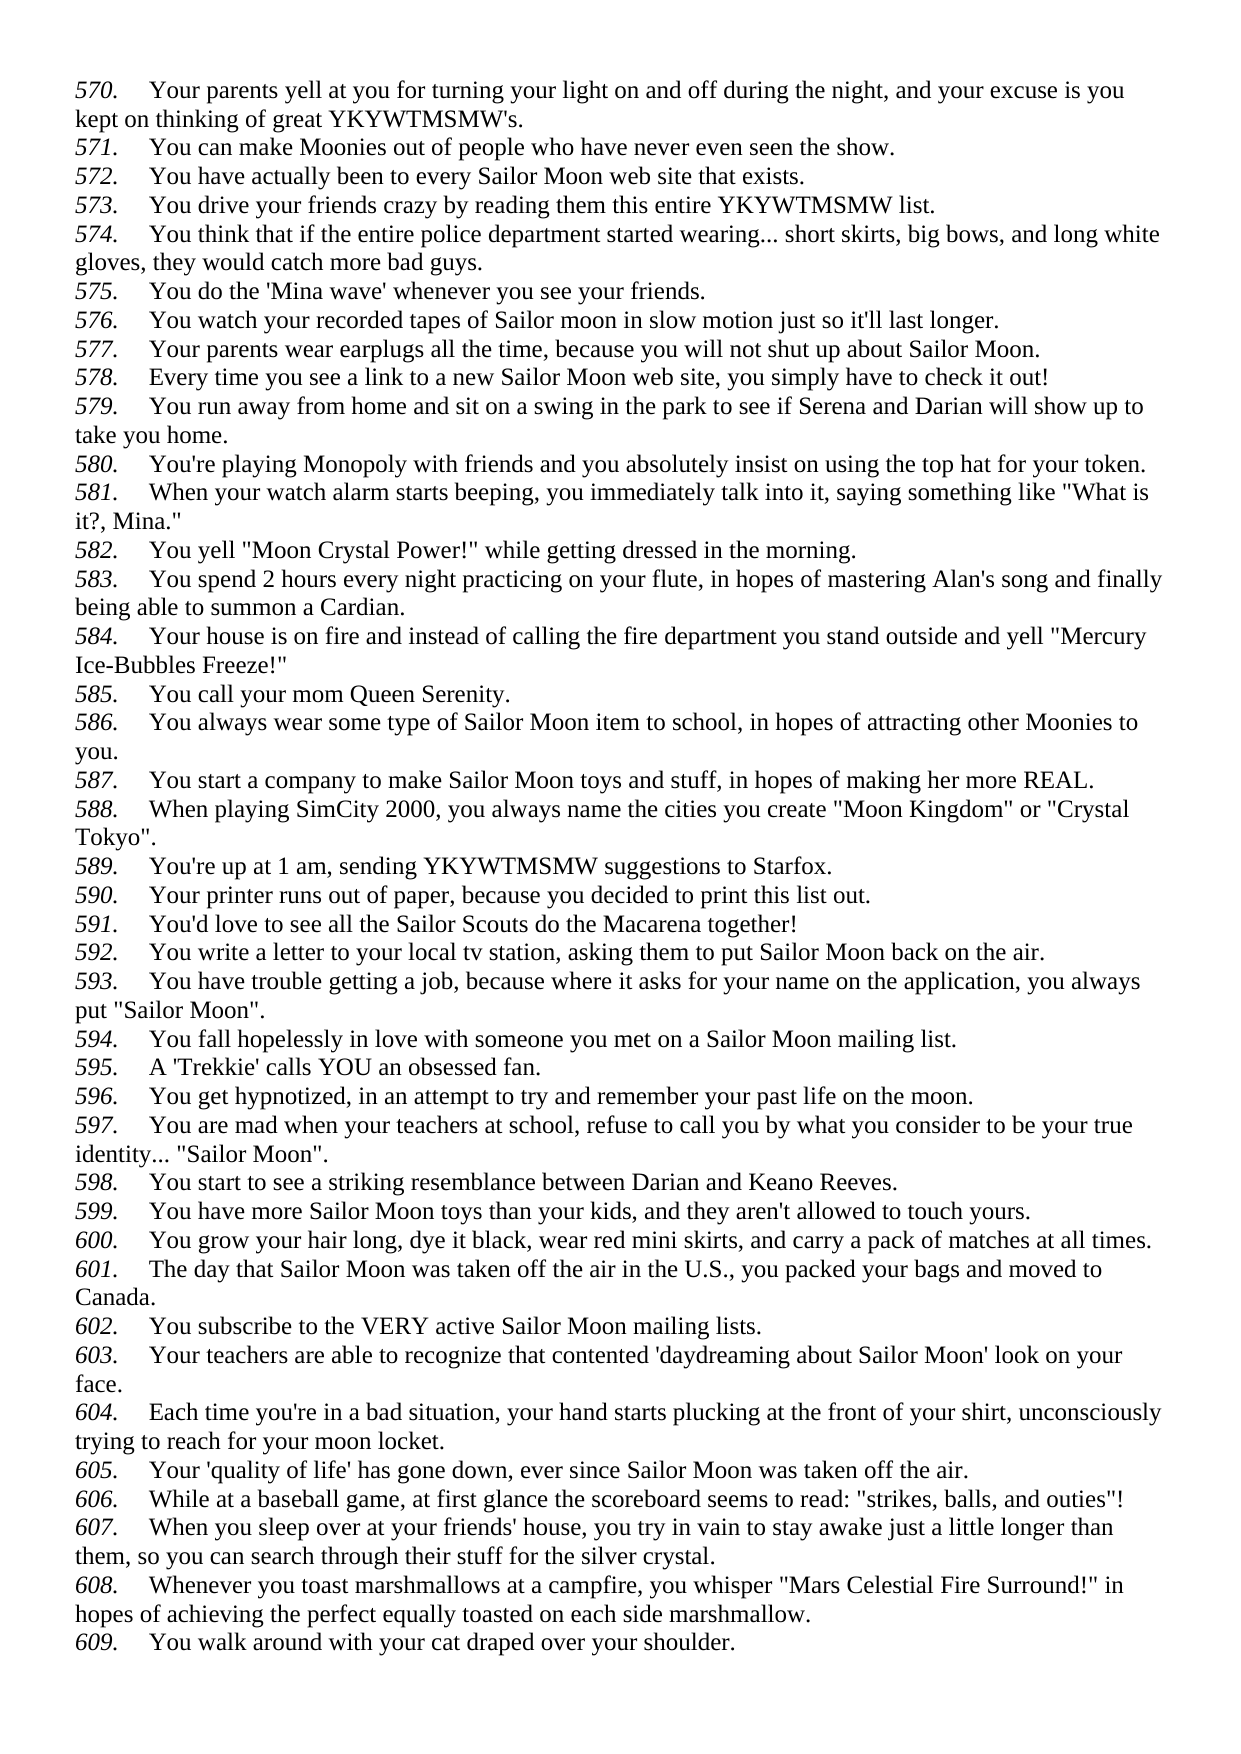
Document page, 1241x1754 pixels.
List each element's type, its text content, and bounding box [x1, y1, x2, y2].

list You do the 'Mina wave' whenever you see your friends. [75, 276, 1165, 305]
list You fall hopelessly in love with someone you met on a Sailor Moon mailing list. [75, 1024, 1165, 1052]
list You think that if the entire police department started wearing... short skirts, big bows, and long white gloves, they would catch more bad guys. [75, 219, 1165, 276]
list You have actually been to every Sailor Moon web site that exists. [75, 161, 1165, 190]
list Your printer runs out of paper, because you decided to print this list out. [75, 880, 1165, 909]
list Your parents wear earplugs all the time, because you will not shut up about Sailor Moon. [75, 334, 1165, 362]
list Whenever you toast marshmallows at a campfire, you whisper "Mars Celestial Fire Surround!" in hopes of achieving the perfect equally toasted on each side marshmallow. [75, 1570, 1165, 1627]
list You write a letter to your local tv station, asking them to put Sailor Moon back on the air. [75, 937, 1165, 966]
list When you sleep over at your friends' house, you try in vain to stay awake just a little longer than them, so you can search through their stuff for the silver crystal. [75, 1512, 1165, 1570]
list Your 'quality of life' has gone down, ever since Sailor Moon was taken off the air. [75, 1455, 1165, 1484]
list Your parents yell at you for turning your light on and off during the night, and your excuse is you kept on thinking of great YKYWTMSMW's. [75, 75, 1165, 132]
list You're up at 1 am, sending YKYWTMSMW suggestions to Starfox. [75, 851, 1165, 880]
list The day that Sailor Moon was taken off the air in the U.S., you packed your bags and moved to Canada. [75, 1254, 1165, 1311]
list You start to see a striking resemblance between Darian and Keano Reeves. [75, 1167, 1165, 1196]
list You grow your hair long, dye it black, wear red mini skirts, and carry a pack of matches at all times. [75, 1225, 1165, 1254]
list You are mad when your teachers at school, refuse to call you by what you consider to be your true identity... "Sailor Moon". [75, 1110, 1165, 1167]
list You yell "Moon Crystal Power!" while getting dressed in the morning. [75, 535, 1165, 564]
list You watch your recorded tapes of Sailor moon in slow motion just so it'll last longer. [75, 305, 1165, 334]
list Every time you see a link to a new Sailor Moon web site, you simply have to check it out! [75, 362, 1165, 391]
list When playing SimCity 2000, you always name the cities you create "Moon Kingdom" or "Crystal Tokyo". [75, 794, 1165, 851]
list When your watch alarm starts beeping, you immediately talk into it, saying something like "What is it?, Mina." [75, 477, 1165, 535]
list You'd love to see all the Sailor Scouts do the Macarena together! [75, 909, 1165, 937]
list Your house is on fire and instead of calling the fire department you stand outside and yell "Mercury Ice-Bubbles Freeze!" [75, 621, 1165, 679]
list You get hypnotized, in an attempt to try and remember your past life on the moon. [75, 1081, 1165, 1110]
list You can make Moonies out of people who have never even seen the show. [75, 132, 1165, 161]
list A 'Trekkie' calls YOU an obsessed fan. [75, 1052, 1165, 1081]
list You walk around with your cat draped over your shoulder. [75, 1627, 1165, 1656]
list You drive your friends crazy by reading them this entire YKYWTMSMW list. [75, 190, 1165, 219]
list While at a baseball game, at first glance the scoreboard seems to read: "strikes, balls, and outies"! [75, 1484, 1165, 1512]
list You have more Sailor Moon toys than your kids, and they aren't allowed to touch yours. [75, 1196, 1165, 1225]
list Your teachers are able to recognize that contented 'daydreaming about Sailor Moon' look on your face. [75, 1340, 1165, 1397]
list You start a company to make Sailor Moon toys and stuff, in hopes of making her more REAL. [75, 765, 1165, 794]
list You run away from home and sit on a swing in the park to see if Serena and Darian will show up to take you home. [75, 391, 1165, 449]
list You subscribe to the VERY active Sailor Moon mailing lists. [75, 1311, 1165, 1340]
list You always wear some type of Sailor Moon item to school, in hopes of attracting other Moonies to you. [75, 707, 1165, 765]
list You call your mom Queen Serenity. [75, 679, 1165, 707]
list Each time you're in a bad situation, your hand starts plucking at the front of your shirt, unconsciously trying to reach for your moon locket. [75, 1397, 1165, 1455]
list You have trouble getting a job, because where it asks for your name on the application, you always put "Sailor Moon". [75, 966, 1165, 1024]
list You spend 2 hours every night practicing on your flute, in hopes of mastering Alan's song and finally being able to summon a Cardian. [75, 564, 1165, 621]
list You're playing Monopoly with friends and you absolutely insist on using the top hat for your token. [75, 449, 1165, 477]
